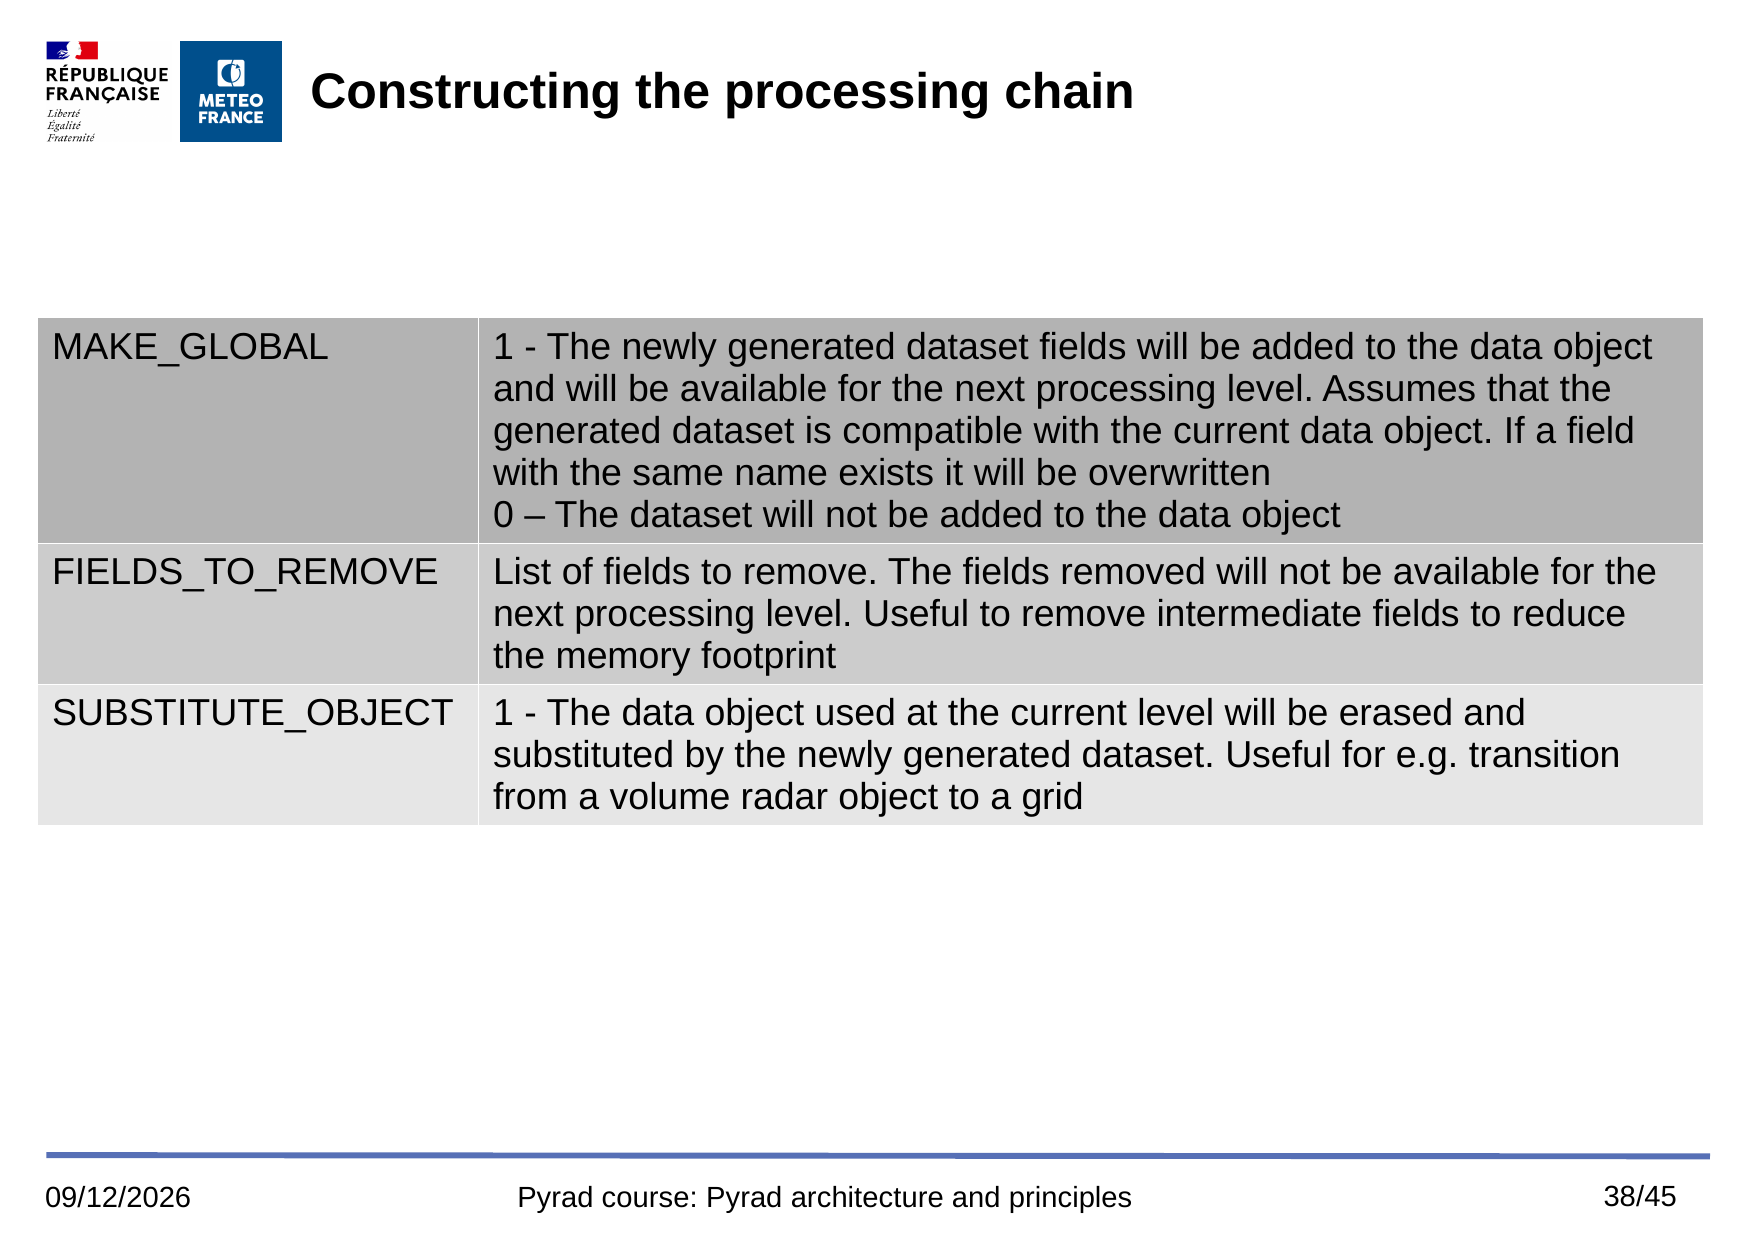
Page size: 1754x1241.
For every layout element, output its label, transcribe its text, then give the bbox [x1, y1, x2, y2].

table_cell SUBSTITUTE_OBJECT [38, 685, 478, 825]
table_header MAKE_GLOBAL [38, 318, 478, 543]
table_cell FIELDS_TO_REMOVE [38, 544, 478, 684]
title Constructing the processing chain [310, 40, 1697, 142]
picture [180, 41, 282, 142]
table_cell 1 - The data object used at the current level will be erased and substituted by the newly generated dataset. Useful for e.g. transition from a volume radar object to a grid [479, 685, 1703, 825]
table_cell List of fields to remove. The fields removed will not be available for the next processing level. Useful to remove intermediate fields to reduce the memory footprint [479, 544, 1703, 684]
table_header 1 - The newly generated dataset fields will be added to the data object and will be available for the next processing level. Assumes that the generated dataset is compatible with the current data object. If a field with the same name exists it will be overwritten 0 – The dataset will not be added to the data object [479, 318, 1703, 543]
picture [46, 41, 172, 142]
